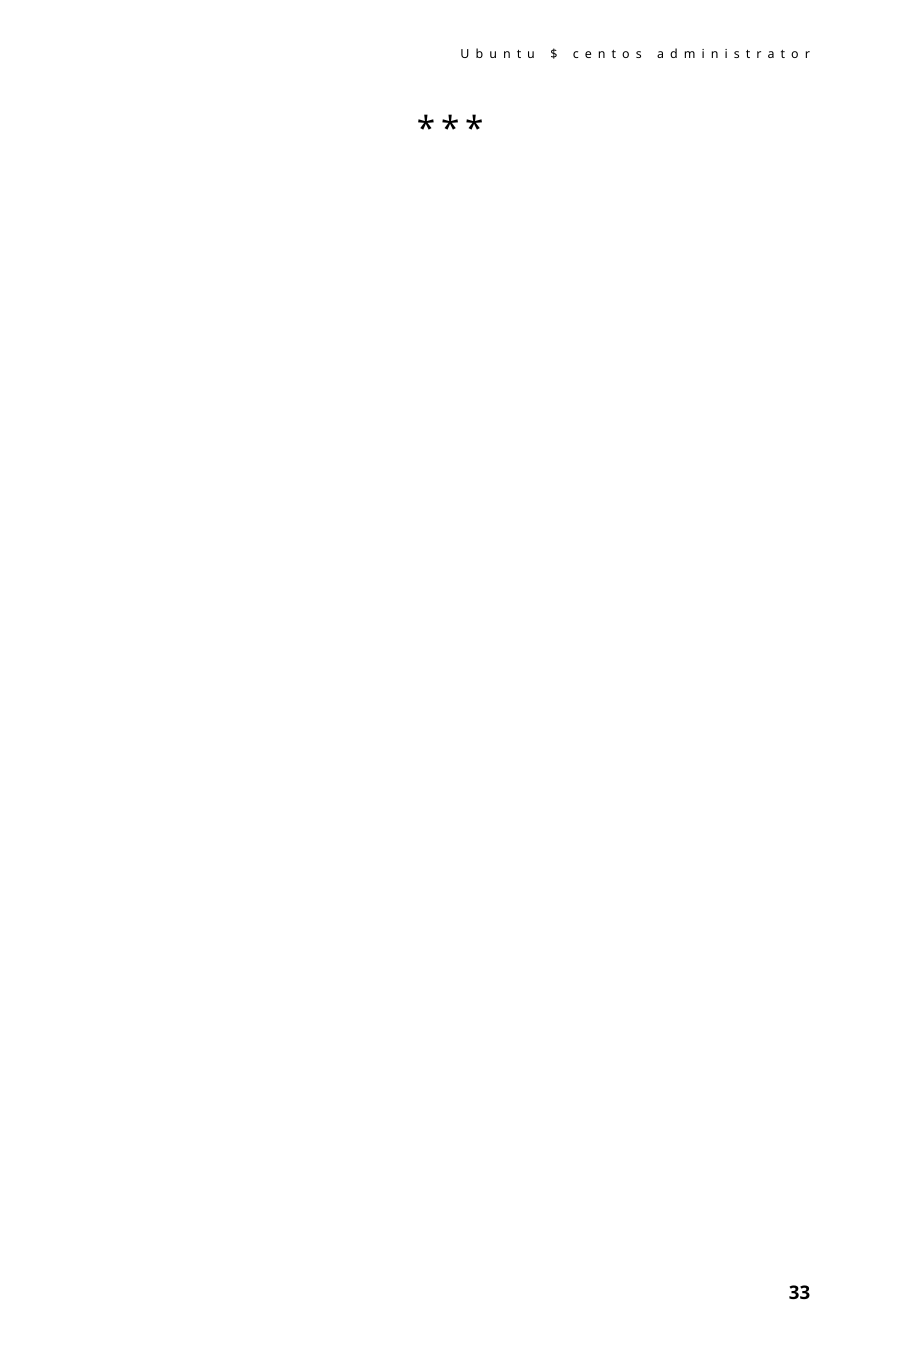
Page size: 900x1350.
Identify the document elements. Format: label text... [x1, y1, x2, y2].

text *** [90, 105, 810, 150]
